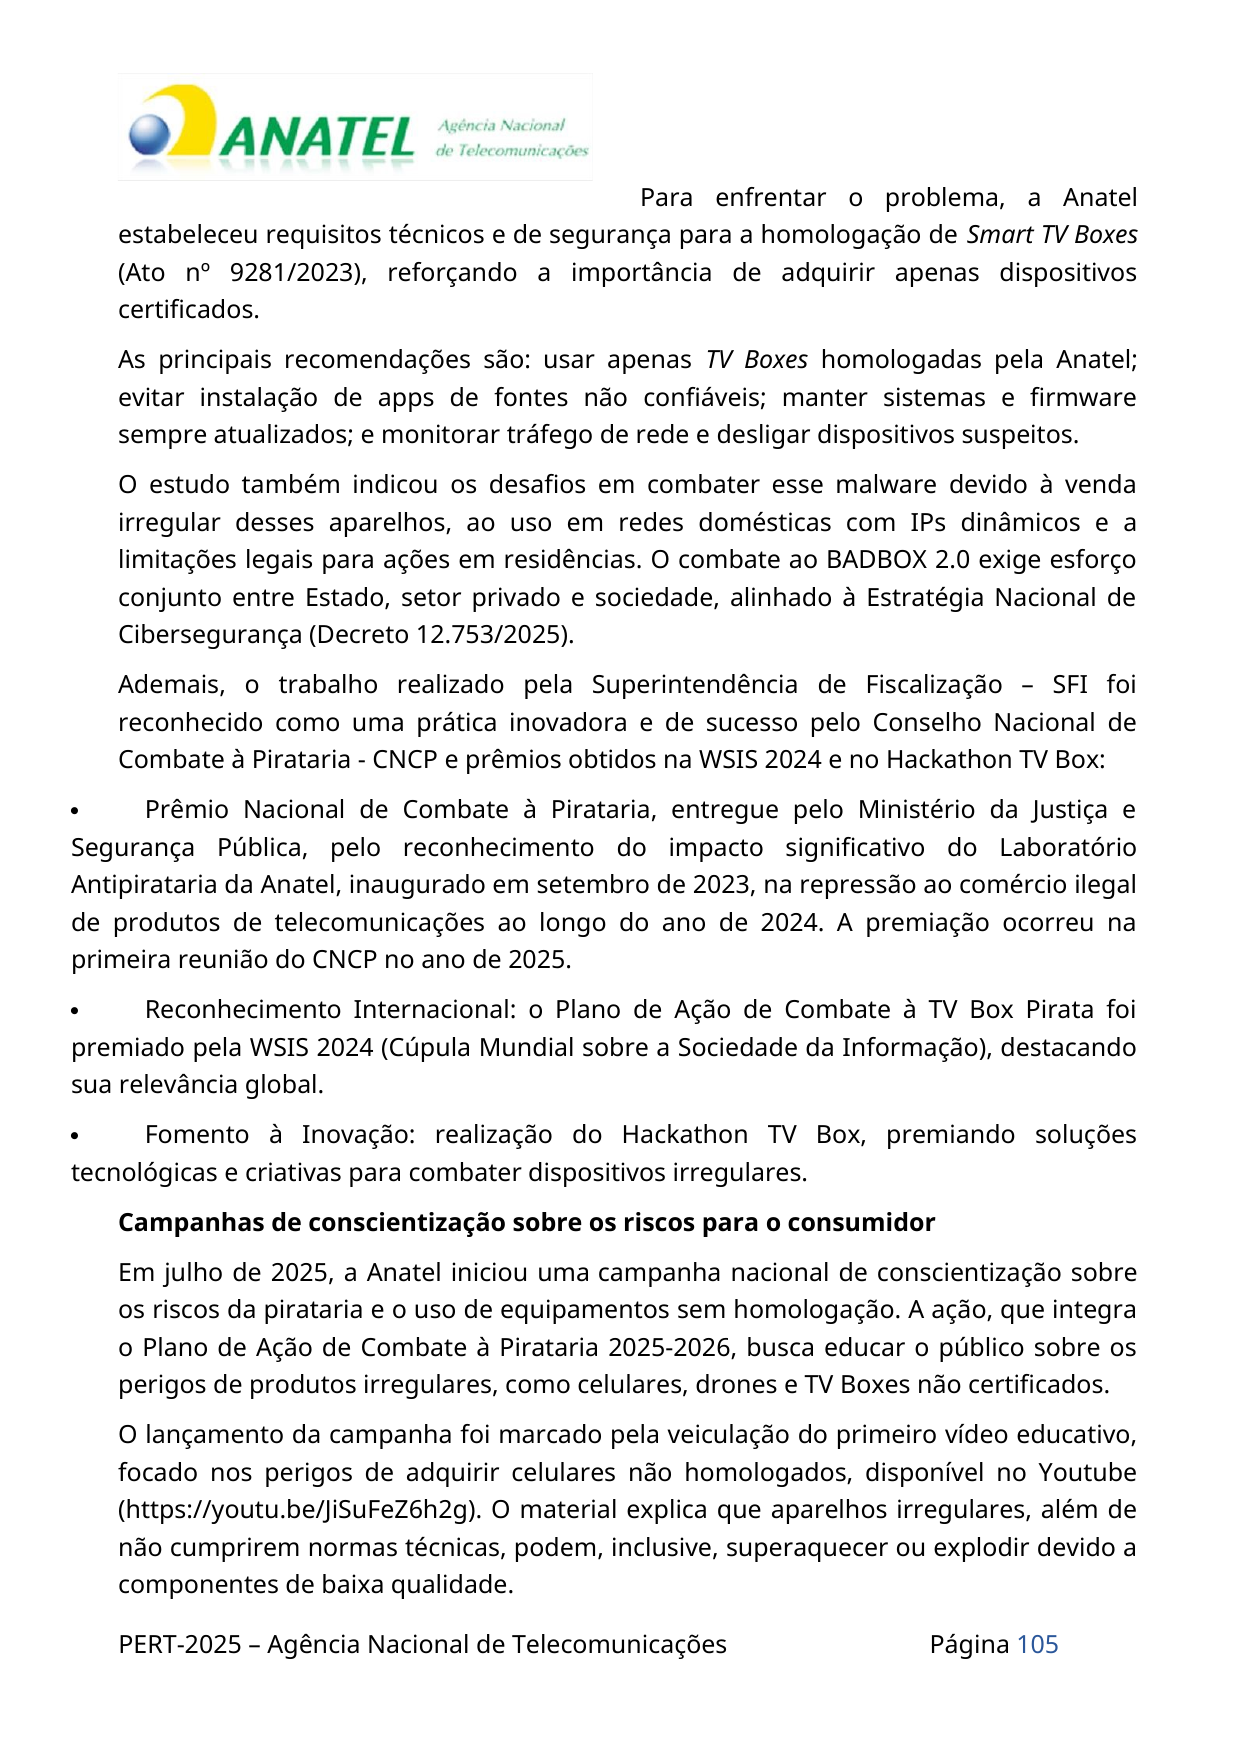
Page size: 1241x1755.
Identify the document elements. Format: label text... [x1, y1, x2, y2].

text Para enfrentar o problema, a Anatel estabeleceu requisitos técnicos e de segurança para a homologação de Smart TV Boxes (Ato nº 9281/2023), reforçando a importância de adquirir apenas dispositivos certificados. [118, 180, 1138, 326]
text O lançamento da campanha foi marcado pela veiculação do primeiro vídeo educativo, focado nos perigos de adquirir celulares não homologados, disponível no Youtube (https://youtu.be/JiSuFeZ6h2g). O material explica que aparelhos irregulares, além de não cumprirem normas técnicas, podem, inclusive, superaquecer ou explodir devido a componentes de baixa qualidade. [118, 1417, 1138, 1601]
text Em julho de 2025, a Anatel iniciou uma campanha nacional de conscientização sobre os riscos da pirataria e o uso de equipamentos sem homologação. A ação, que integra o Plano de Ação de Combate à Pirataria 2025-2026, busca educar o público sobre os perigos de produtos irregulares, como celulares, drones e TV Boxes não certificados. [118, 1254, 1138, 1401]
text Ademais, o trabalho realizado pela Superintendência de Fiscalização – SFI foi reconhecido como uma prática inovadora e de sucesso pelo Conselho Nacional de Combate à Pirataria - CNCP e prêmios obtidos na WSIS 2024 e no Hackathon TV Box: [118, 667, 1138, 776]
text As principais recomendações são: usar apenas TV Boxes homologadas pela Anatel; evitar instalação de apps de fontes não confiáveis; manter sistemas e firmware sempre atualizados; e monitorar tráfego de rede e desligar dispositivos suspeitos. [118, 342, 1138, 451]
list Reconhecimento Internacional: o Plano de Ação de Combate à TV Box Pirata foi premiado pela WSIS 2024 (Cúpula Mundial sobre a Sociedade da Informação), destacando sua relevância global. [71, 992, 1138, 1101]
list Fomento à Inovação: realização do Hackathon TV Box, premiando soluções tecnológicas e criativas para combater dispositivos irregulares. [71, 1117, 1138, 1188]
list Prêmio Nacional de Combate à Pirataria, entregue pelo Ministério da Justiça e Segurança Pública, pelo reconhecimento do impacto significativo do Laboratório Antipirataria da Anatel, inaugurado em setembro de 2023, na repressão ao comércio ilegal de produtos de telecomunicações ao longo do ano de 2024. A premiação ocorreu na primeira reunião do CNCP no ano de 2025. [71, 792, 1138, 976]
text O estudo também indicou os desafios em combater esse malware devido à venda irregular desses aparelhos, ao uso em redes domésticas com IPs dinâmicos e a limitações legais para ações em residências. O combate ao BADBOX 2.0 exige esforço conjunto entre Estado, setor privado e sociedade, alinhado à Estratégia Nacional de Cibersegurança (Decreto 12.753/2025). [118, 467, 1138, 651]
text Campanhas de conscientização sobre os riscos para o consumidor [118, 1204, 1138, 1238]
